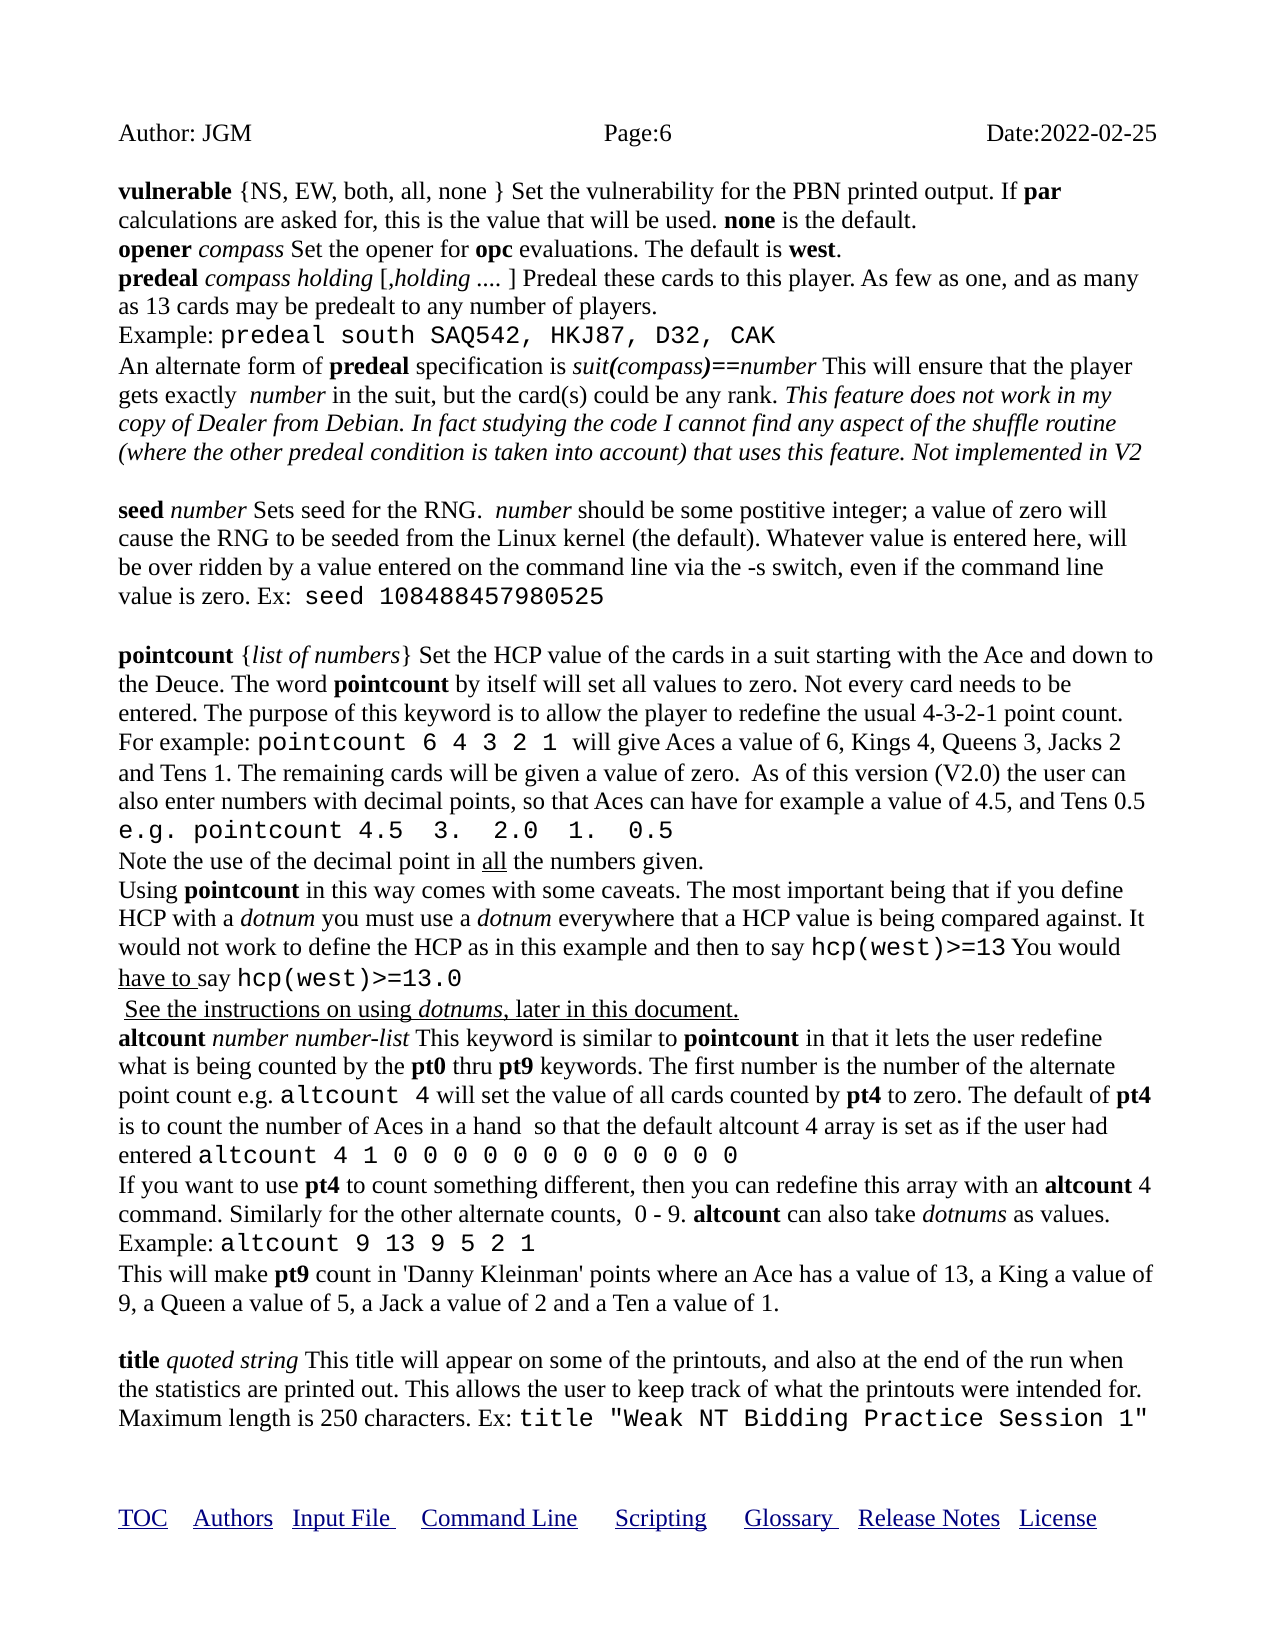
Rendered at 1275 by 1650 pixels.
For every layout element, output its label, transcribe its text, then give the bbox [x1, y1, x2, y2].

text Example: altcount 9 13 9 5 2 1 [118, 1228, 1157, 1259]
text See the instructions on using dotnums, later in this document. [118, 994, 1157, 1023]
text This will make pt9 count in 'Danny Kleinman' points where an Ace has a value of 13, a King a value of 9, a Queen a value of 5, a Jack a value of 2 and a Ten a value of 1. [118, 1259, 1157, 1316]
text Note the use of the decimal point in all the numbers given. [118, 846, 1157, 875]
text opener compass Set the opener for opc evaluations. The default is west. [118, 234, 1157, 263]
text If you want to use pt4 to count something different, then you can redefine this array with an altcount 4 command. Similarly for the other alternate counts, 0 - 9. altcount can also take dotnums as values. [118, 1171, 1157, 1228]
text altcount number number-list This keyword is similar to pointcount in that it lets the user redefine what is being counted by the pt0 thru pt9 keywords. The first number is the number of the alternate point count e.g. altcount 4 will set the value of all cards counted by pt4 to zero. The default of pt4 is to count the number of Aces in a hand so that the default altcount 4 array is set as if the user had entered altcount 4 1 0 0 0 0 0 0 0 0 0 0 0 0 [118, 1023, 1157, 1171]
text predeal compass holding [,holding .... ] Predeal these cards to this player. As few as one, and as many as 13 cards may be predealt to any number of players. [118, 263, 1157, 320]
text pointcount {list of numbers} Set the HCP value of the cards in a suit starting with the Ace and down to the Deuce. The word pointcount by itself will set all values to zero. Not every card needs to be entered. The purpose of this keyword is to allow the player to redefine the usual 4-3-2-1 point count. For example: pointcount 6 4 3 2 1 will give Aces a value of 6, Kings 4, Queens 3, Jacks 2 and Tens 1. The remaining cards will be given a value of zero. As of this version (V2.0) the user can also enter numbers with decimal points, so that Aces can have for example a value of 4.5, and Tens 0.5 [118, 641, 1157, 815]
text seed number Sets seed for the RNG. number should be some postitive integer; a value of zero will cause the RNG to be seeded from the Linux kernel (the default). Whatever value is entered here, will be over ridden by a value entered on the command line via the -s switch, even if the command line value is zero. Ex: seed 108488457980525 [118, 495, 1157, 612]
text Maximum length is 250 characters. Ex: title "Weak NT Bidding Practice Session 1" [118, 1403, 1157, 1433]
text vulnerable {NS, EW, both, all, none } Set the vulnerability for the PBN printed output. If par calculations are asked for, this is the value that will be used. none is the default. [118, 176, 1157, 234]
text title quoted string This title will appear on some of the printouts, and also at the end of the run when the statistics are printed out. This allows the user to keep track of what the printouts were intended for. [118, 1345, 1157, 1403]
text Example: predeal south SAQ542, HKJ87, D32, CAK [118, 320, 1157, 351]
text Using pointcount in this way comes with some caveats. The most important being that if you define HCP with a dotnum you must use a dotnum everywhere that a HCP value is being compared against. It would not work to define the HCP as in this example and then to say hcp(west)>=13 You would have to say hcp(west)>=13.0 [118, 875, 1157, 994]
text e.g. pointcount 4.5 3. 2.0 1. 0.5 [118, 815, 1157, 846]
text An alternate form of predeal specification is suit(compass)==number This will ensure that the player gets exactly number in the suit, but the card(s) could be any rank. This feature does not work in my copy of Dealer from Debian. In fact studying the code I cannot find any aspect of the shuffle routine (where the other predeal condition is taken into account) that uses this feature. Not implemented in V2 [118, 351, 1157, 466]
